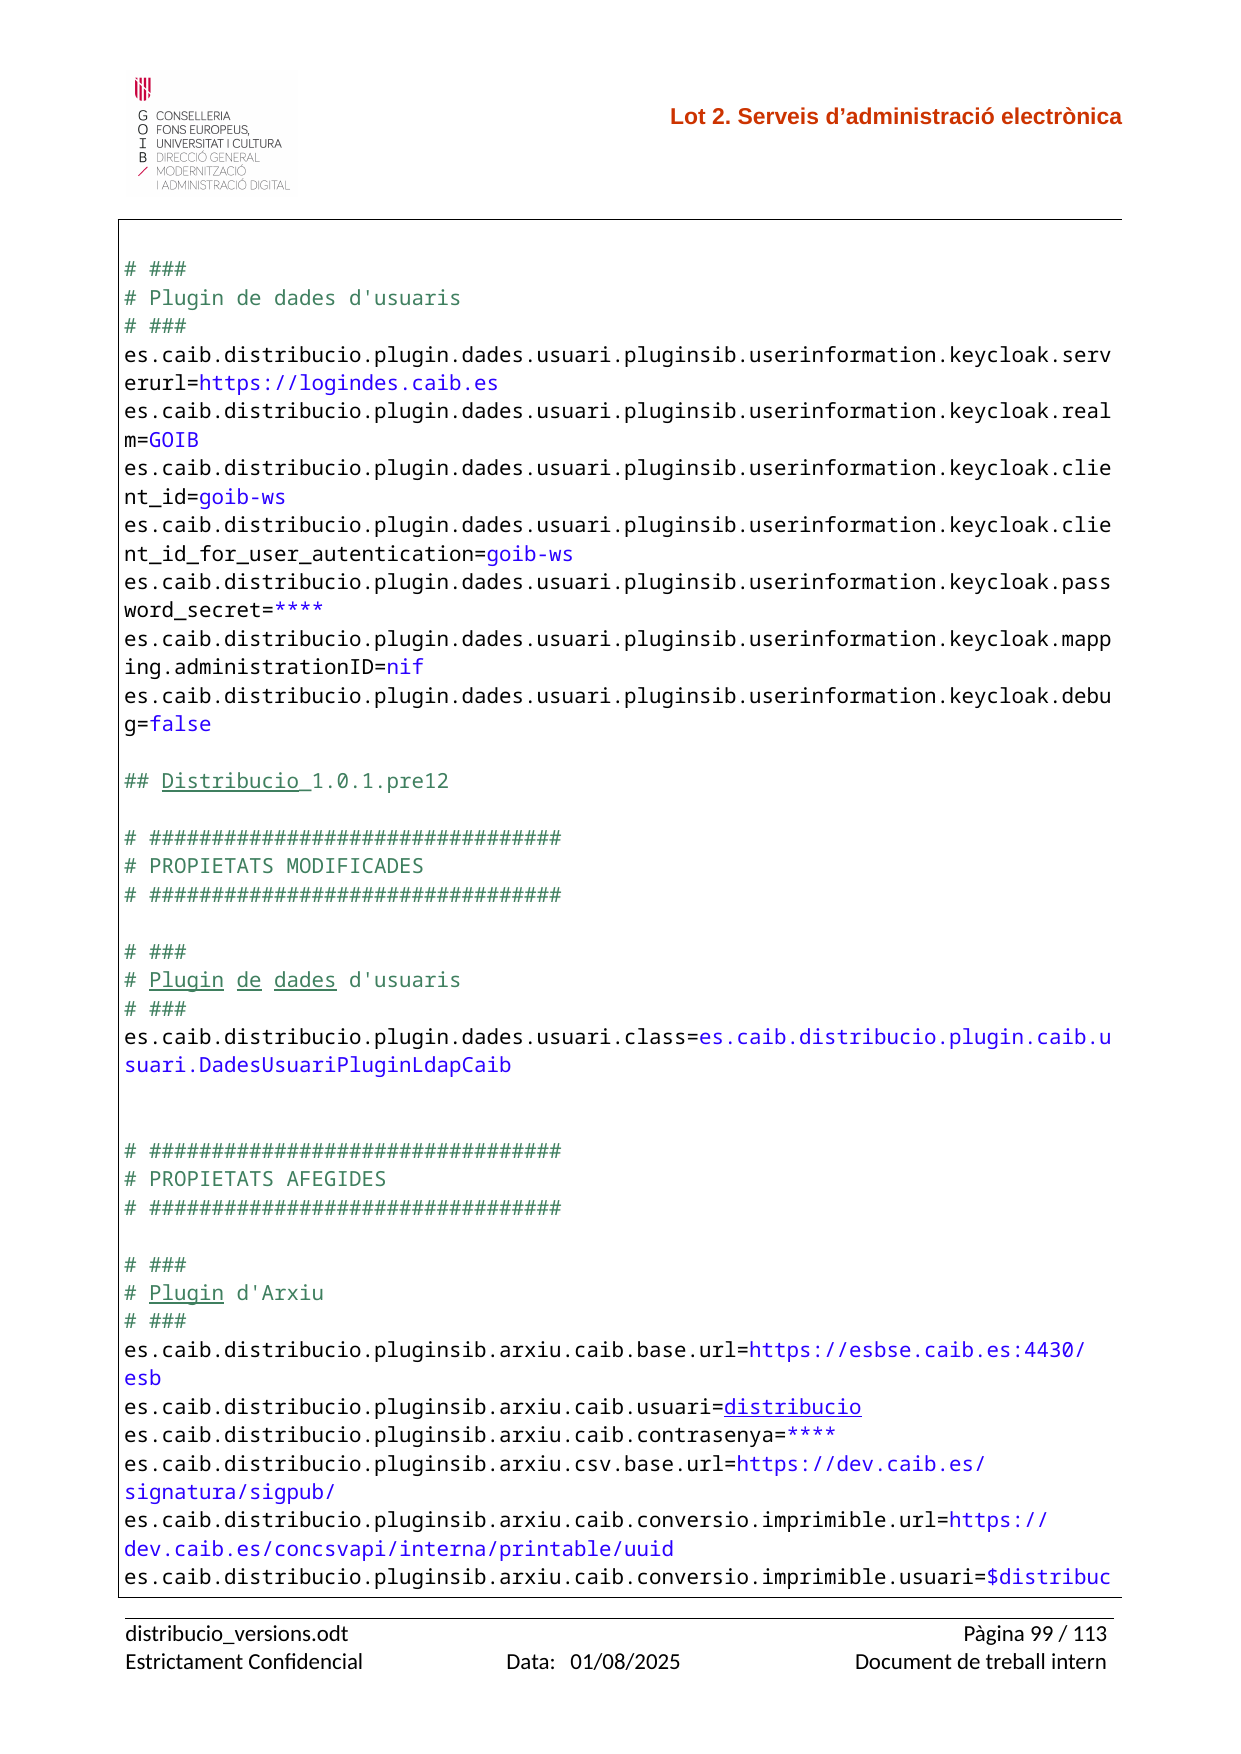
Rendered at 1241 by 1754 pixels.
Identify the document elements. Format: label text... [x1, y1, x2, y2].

table_header # ### # Plugin de dades d'usuaris # ### es.caib.distribucio.plugin.dades.usuari.pluginsib.userinformation.keycloak.serverurl=https://logindes.caib.es es.caib.distribucio.plugin.dades.usuari.pluginsib.userinformation.keycloak.realm=GOIB es.caib.distribucio.plugin.dades.usuari.pluginsib.userinformation.keycloak.client_id=goib-ws es.caib.distribucio.plugin.dades.usuari.pluginsib.userinformation.keycloak.client_id_for_user_autentication=goib-ws es.caib.distribucio.plugin.dades.usuari.pluginsib.userinformation.keycloak.password_secret=**** es.caib.distribucio.plugin.dades.usuari.pluginsib.userinformation.keycloak.mapping.administrationID=nif es.caib.distribucio.plugin.dades.usuari.pluginsib.userinformation.keycloak.debug=false ## Distribucio_1.0.1.pre12 # ################################# # PROPIETATS MODIFICADES # ################################# # ### # Plugin de dades d'usuaris # ### es.caib.distribucio.plugin.dades.usuari.class=es.caib.distribucio.plugin.caib.usuari.DadesUsuariPluginLdapCaib # ################################# # PROPIETATS AFEGIDES # ################################# # ### # Plugin d'Arxiu # ### es.caib.distribucio.pluginsib.arxiu.caib.base.url=https://esbse.caib.es:4430/esb es.caib.distribucio.pluginsib.arxiu.caib.usuari=distribucio es.caib.distribucio.pluginsib.arxiu.caib.contrasenya=**** es.caib.distribucio.pluginsib.arxiu.csv.base.url=https://dev.caib.es/signatura/sigpub/ es.caib.distribucio.pluginsib.arxiu.caib.conversio.imprimible.url=https://dev.caib.es/concsvapi/interna/printable/uuid es.caib.distribucio.pluginsib.arxiu.caib.conversio.imprimible.usuari=$distribuc [119, 220, 1122, 1597]
picture [126, 70, 299, 197]
